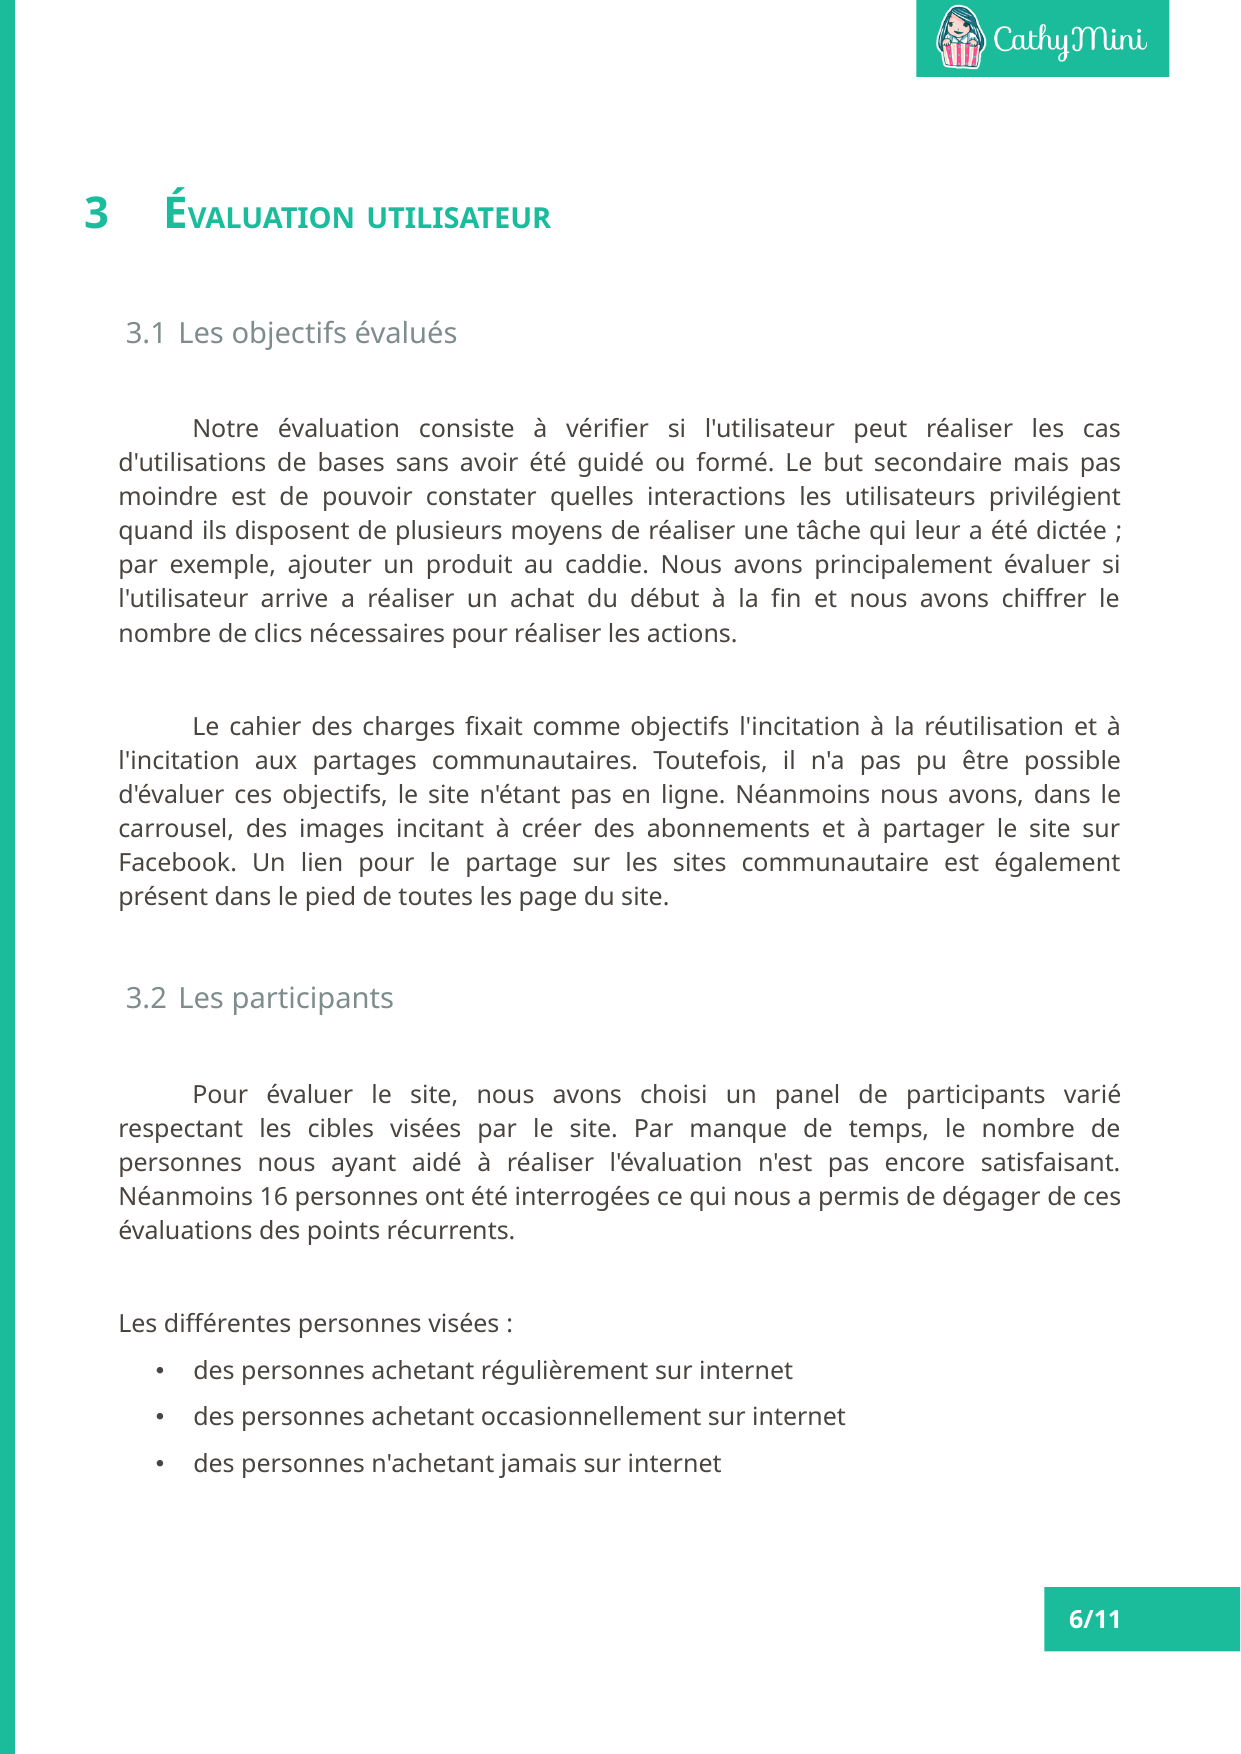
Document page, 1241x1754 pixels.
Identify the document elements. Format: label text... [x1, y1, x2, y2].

subtitle Les participants [118, 978, 1122, 1017]
text Notre évaluation consiste à vérifier si l'utilisateur peut réaliser les cas d'utilisations de bases sans avoir été guidé ou formé. Le but secondaire mais pas moindre est de pouvoir constater quelles interactions les utilisateurs privilégient quand ils disposent de plusieurs moyens de réaliser une tâche qui leur a été dictée ; par exemple, ajouter un produit au caddie. Nous avons principalement évaluer si l'utilisateur arrive a réaliser un achat du début à la fin et nous avons chiffrer le nombre de clics nécessaires pour réaliser les actions. [118, 411, 1122, 649]
text Pour évaluer le site, nous avons choisi un panel de participants varié respectant les cibles visées par le site. Par manque de temps, le nombre de personnes nous ayant aidé à réaliser l'évaluation n'est pas encore satisfaisant. Néanmoins 16 personnes ont été interrogées ce qui nous a permis de dégager de ces évaluations des points récurrents. [118, 1076, 1122, 1247]
picture [929, 0, 1156, 73]
text Le cahier des charges fixait comme objectifs l'incitation à la réutilisation et à l'incitation aux partages communautaires. Toutefois, il n'a pas pu être possible d'évaluer ces objectifs, le site n'étant pas en ligne. Néanmoins nous avons, dans le carrousel, des images incitant à créer des abonnements et à partager le site sur Facebook. Un lien pour le partage sur les sites communautaire est également présent dans le pied de toutes les page du site. [118, 708, 1122, 913]
subtitle Les objectifs évalués [118, 312, 1122, 352]
list des personnes n'achetant jamais sur internet [156, 1445, 1122, 1479]
list des personnes achetant occasionnellement sur internet [156, 1399, 1122, 1433]
list des personnes achetant régulièrement sur internet [156, 1352, 1122, 1386]
subtitle Évaluation utilisateur [73, 182, 1122, 241]
text Les différentes personnes visées : [118, 1306, 1122, 1340]
